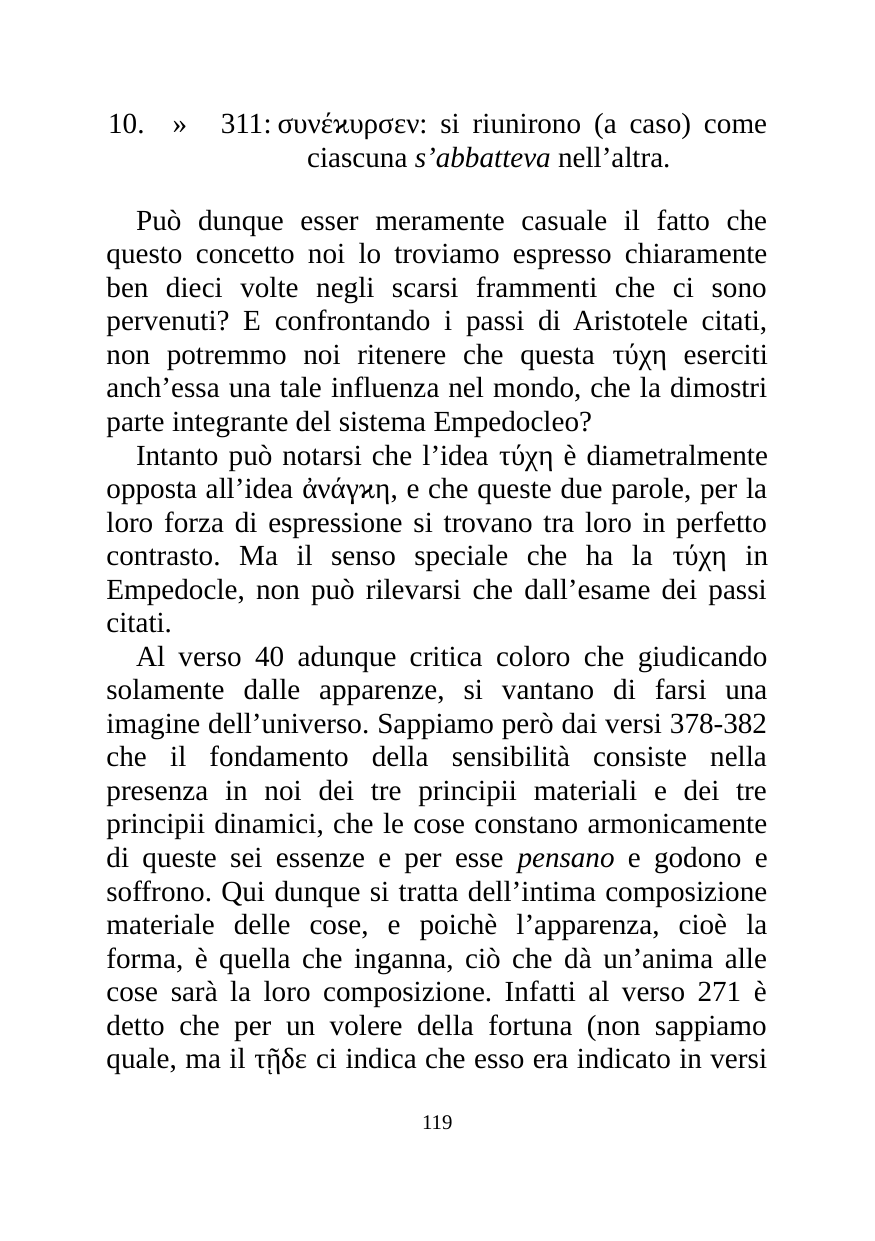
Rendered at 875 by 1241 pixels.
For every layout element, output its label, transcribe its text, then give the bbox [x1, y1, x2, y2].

table_cell » [144, 106, 214, 173]
table_cell 311: [215, 106, 271, 173]
table_cell 10. [106, 106, 144, 173]
table_cell συνέϰυρσεν: si riunirono (a caso) come ciascuna s’abbatteva nell’altra. [271, 106, 768, 173]
text Intanto può notarsi che l’idea τύχη è diametralmente opposta all’idea ἀνάγϰη, e che queste due parole, per la loro forza di espressione si trovano tra loro in perfetto contrasto. Ma il senso speciale che ha la τύχη in Empedocle, non può rilevarsi che dall’esame dei passi citati. [106, 438, 768, 639]
text Al verso 40 adunque critica coloro che giudicando solamente dalle apparenze, si vantano di farsi una imagine dell’universo. Sappiamo però dai versi 378-382 che il fondamento della sensibilità consiste nella presenza in noi dei tre principii materiali e dei tre principii dinamici, che le cose constano armonicamente di queste sei essenze e per esse pensano e godono e soffrono. Qui dunque si tratta dell’intima composizione materiale delle cose, e poichè l’apparenza, cioè la forma, è quella che inganna, ciò che dà un’anima alle cose sarà la loro composizione. Infatti al verso 271 è detto che per un volere della fortuna (non sappiamo quale, ma il τῇδε ci indica che esso era indicato in versi [106, 639, 768, 1075]
text Può dunque esser meramente casuale il fatto che questo concetto noi lo troviamo espresso chiaramente ben dieci volte negli scarsi frammenti che ci sono pervenuti? E confrontando i passi di Aristotele citati, non potremmo noi ritenere che questa τύχη eserciti anch’essa una tale influenza nel mondo, che la dimostri parte integrante del sistema Empedocleo? [106, 203, 768, 438]
